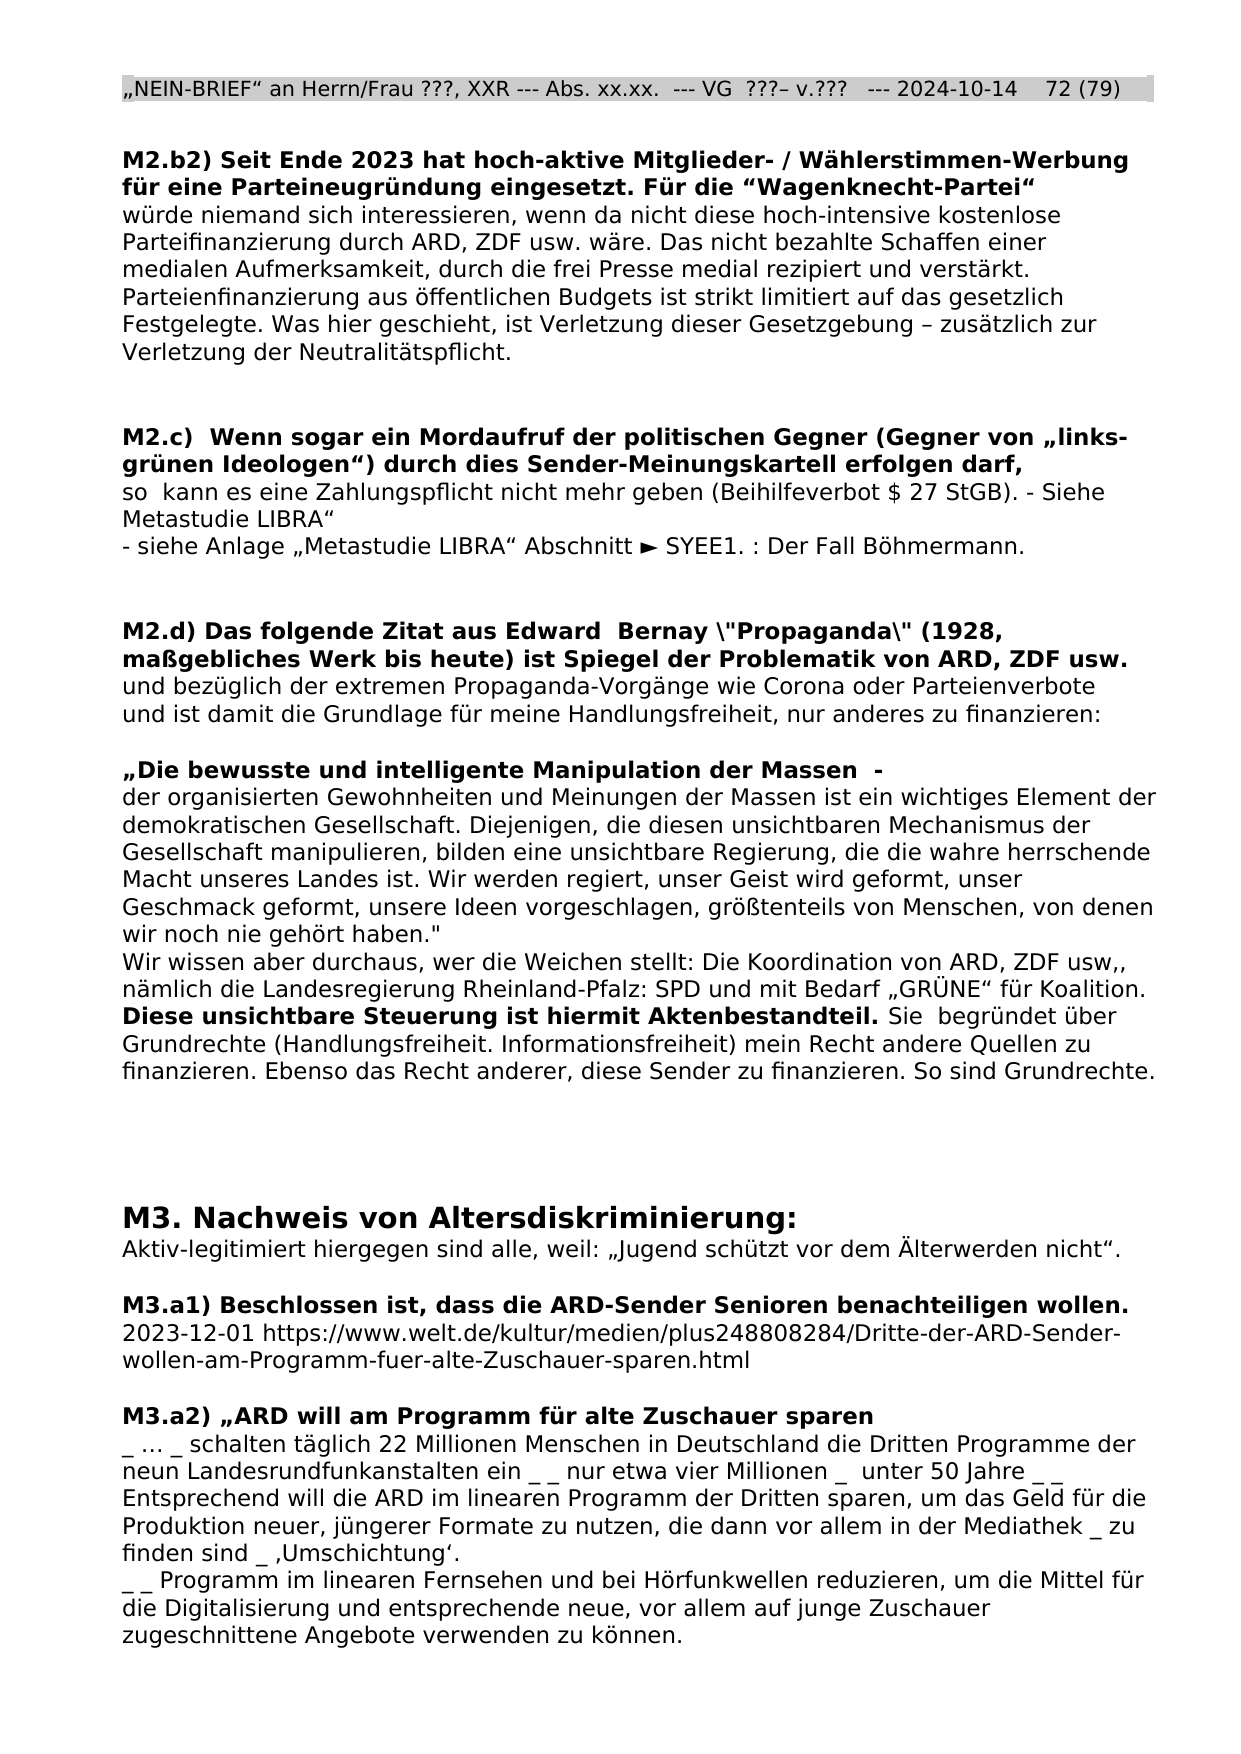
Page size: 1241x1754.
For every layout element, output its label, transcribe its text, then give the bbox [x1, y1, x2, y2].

text M2.c) Wenn sogar ein Mordaufruf der politischen Gegner (Gegner von „links-grünen Ideologen“) durch dies Sender-Meinungskartell erfolgen darf, [122, 424, 1158, 478]
text und bezüglich der extremen Propaganda-Vorgänge wie Corona oder Parteienverbote [122, 673, 1158, 700]
text M3. Nachweis von Altersdiskriminierung: [122, 1201, 1158, 1235]
text _ _ Programm im linearen Fernsehen und bei Hörfunkwellen reduzieren, um die Mittel für die Digitalisierung und entsprechende neue, vor allem auf junge Zuschauer zugeschnittene Angebote verwenden zu können. [122, 1568, 1158, 1649]
text M3.a1) Beschlossen ist, dass die ARD-Sender Senioren benachteiligen wollen. [122, 1292, 1158, 1319]
text „Die bewusste und intelligente Manipulation der Massen - [122, 757, 1158, 784]
text Parteienfinanzierung aus öffentlichen Budgets ist strikt limitiert auf das gesetzlich Festgelegte. Was hier geschieht, ist Verletzung dieser Gesetzgebung – zusätzlich zur Verletzung der Neutralitätspflicht. [122, 284, 1158, 365]
text Wir wissen aber durchaus, wer die Weichen stellt: Die Koordination von ARD, ZDF usw,, nämlich die Landesregierung Rheinland-Pfalz: SPD und mit Bedarf „GRÜNE“ für Koalition. [122, 949, 1158, 1003]
text 2023-12-01 https://www.welt.de/kultur/medien/plus248808284/Dritte-der-ARD-Sender-wollen-am-Programm-fuer-alte-Zuschauer-sparen.html [122, 1320, 1158, 1374]
text der organisierten Gewohnheiten und Meinungen der Massen ist ein wichtiges Element der demokratischen Gesellschaft. Diejenigen, die diesen unsichtbaren Mechanismus der Gesellschaft manipulieren, bilden eine unsichtbare Regierung, die die wahre herrschende Macht unseres Landes ist. Wir werden regiert, unser Geist wird geformt, unser Geschmack geformt, unsere Ideen vorgeschlagen, größtenteils von Menschen, von denen wir noch nie gehört haben." [122, 784, 1158, 948]
text Aktiv-legitimiert hiergegen sind alle, weil: „Jugend schützt vor dem Älterwerden nicht“. [122, 1236, 1158, 1263]
text _ … _ schalten täglich 22 Millionen Menschen in Deutschland die Dritten Programme der neun Landesrundfunkanstalten ein _ _ nur etwa vier Millionen _ unter 50 Jahre _ _ Entsprechend will die ARD im linearen Programm der Dritten sparen, um das Geld für die Produktion neuer, jüngerer Formate zu nutzen, die dann vor allem in der Mediathek _ zu finden sind _ ‚Umschichtung‘. [122, 1431, 1158, 1567]
text Diese unsichtbare Steuerung ist hiermit Aktenbestandteil. Sie begründet über Grundrechte (Handlungsfreiheit. Informationsfreiheit) mein Recht andere Quellen zu finanzieren. Ebenso das Recht anderer, diese Sender zu finanzieren. So sind Grundrechte. [122, 1003, 1158, 1085]
text so kann es eine Zahlungspflicht nicht mehr geben (Beihilfeverbot $ 27 StGB). - Siehe Metastudie LIBRA“ [122, 479, 1158, 533]
text M3.a2) „ARD will am Programm für alte Zuschauer sparen [122, 1403, 1158, 1430]
text - siehe Anlage „Metastudie LIBRA“ Abschnitt ► SYEE1. : Der Fall Böhmermann. [122, 533, 1158, 560]
text würde niemand sich interessieren, wenn da nicht diese hoch-intensive kostenlose Parteifinanzierung durch ARD, ZDF usw. wäre. Das nicht bezahlte Schaffen einer medialen Aufmerksamkeit, durch die frei Presse medial rezipiert und verstärkt. [122, 202, 1158, 283]
text und ist damit die Grundlage für meine Handlungsfreiheit, nur anderes zu finanzieren: [122, 701, 1158, 727]
text M2.b2) Seit Ende 2023 hat hoch-aktive Mitglieder- / Wählerstimmen-Werbung für eine Parteineugründung eingesetzt. Für die “Wagenknecht-Partei“ [122, 147, 1158, 201]
text M2.d) Das folgende Zitat aus Edward Bernay \"Propaganda\" (1928, maßgebliches Werk bis heute) ist Spiegel der Problematik von ARD, ZDF usw. [122, 618, 1158, 673]
